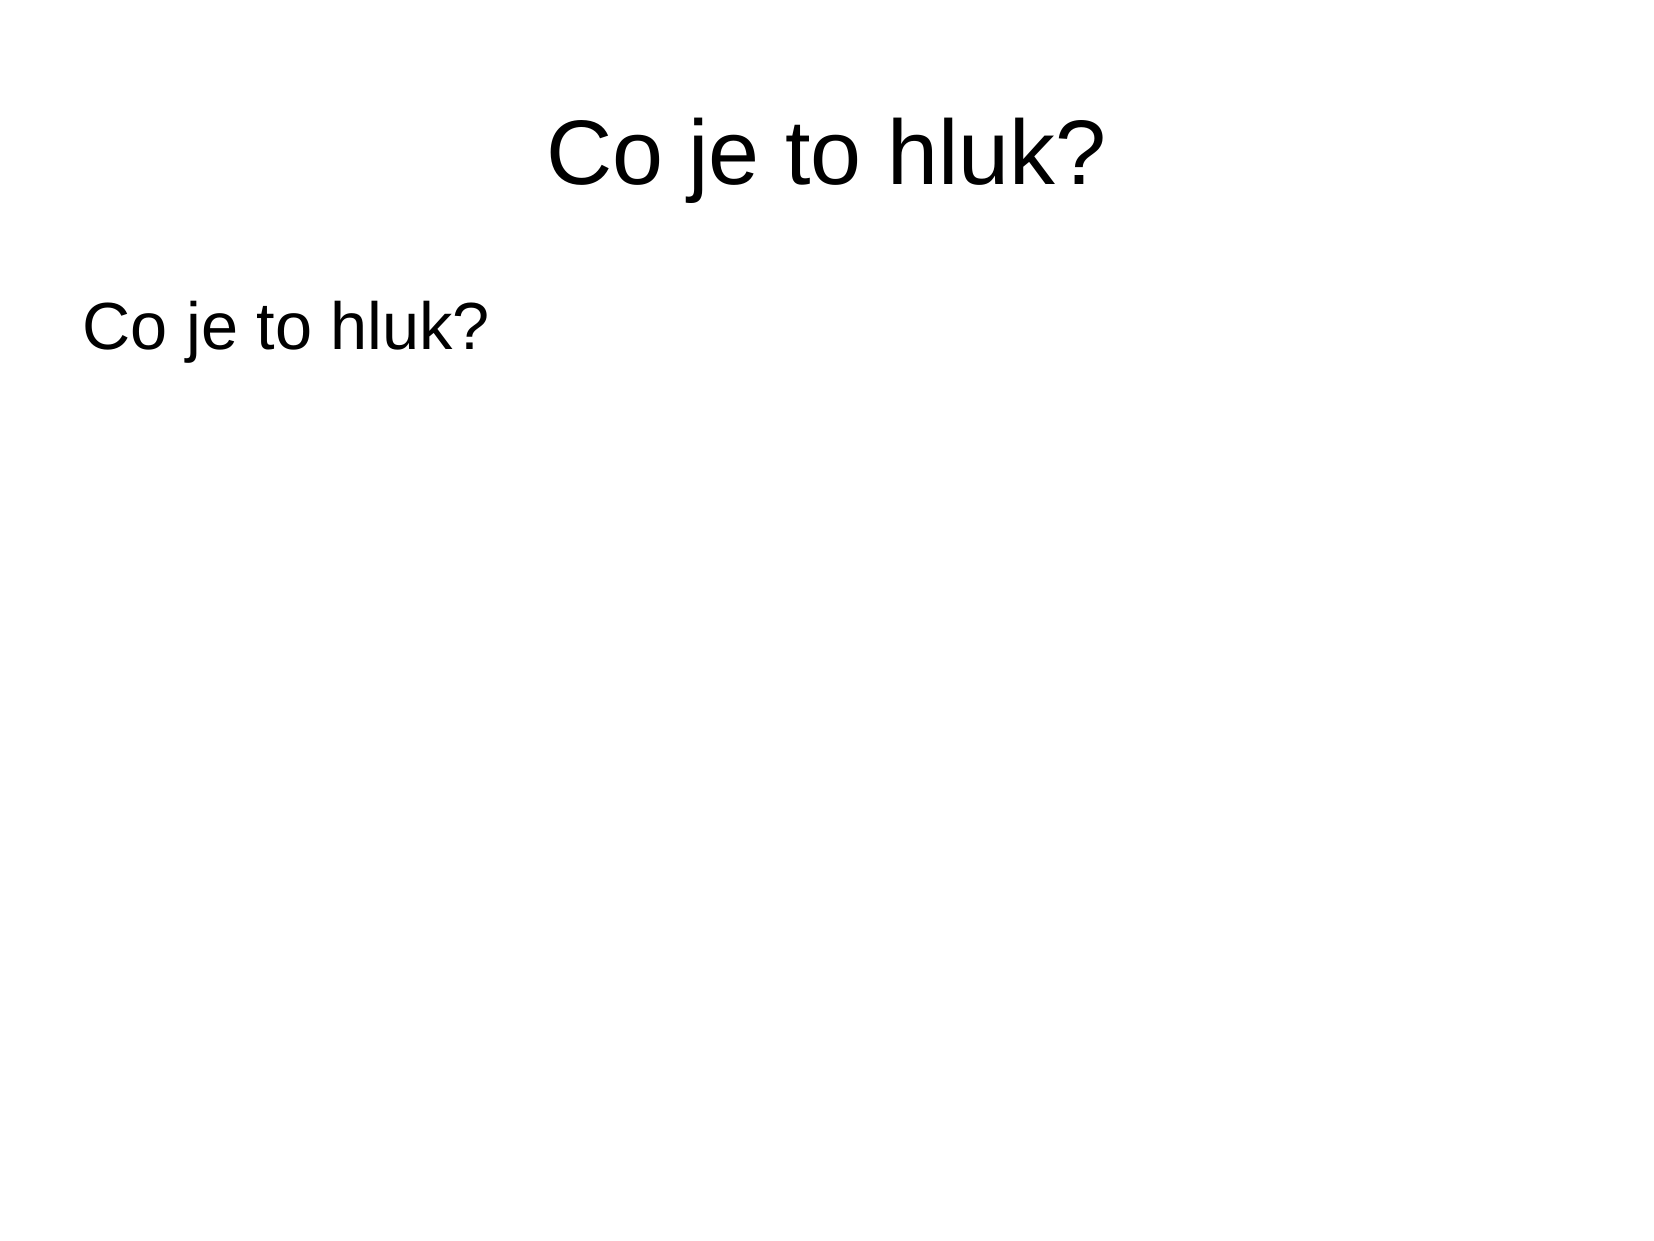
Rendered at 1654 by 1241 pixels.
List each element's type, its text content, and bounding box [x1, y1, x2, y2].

title Co je to hluk? [82, 23, 1571, 283]
list Co je to hluk? [82, 289, 1571, 1108]
